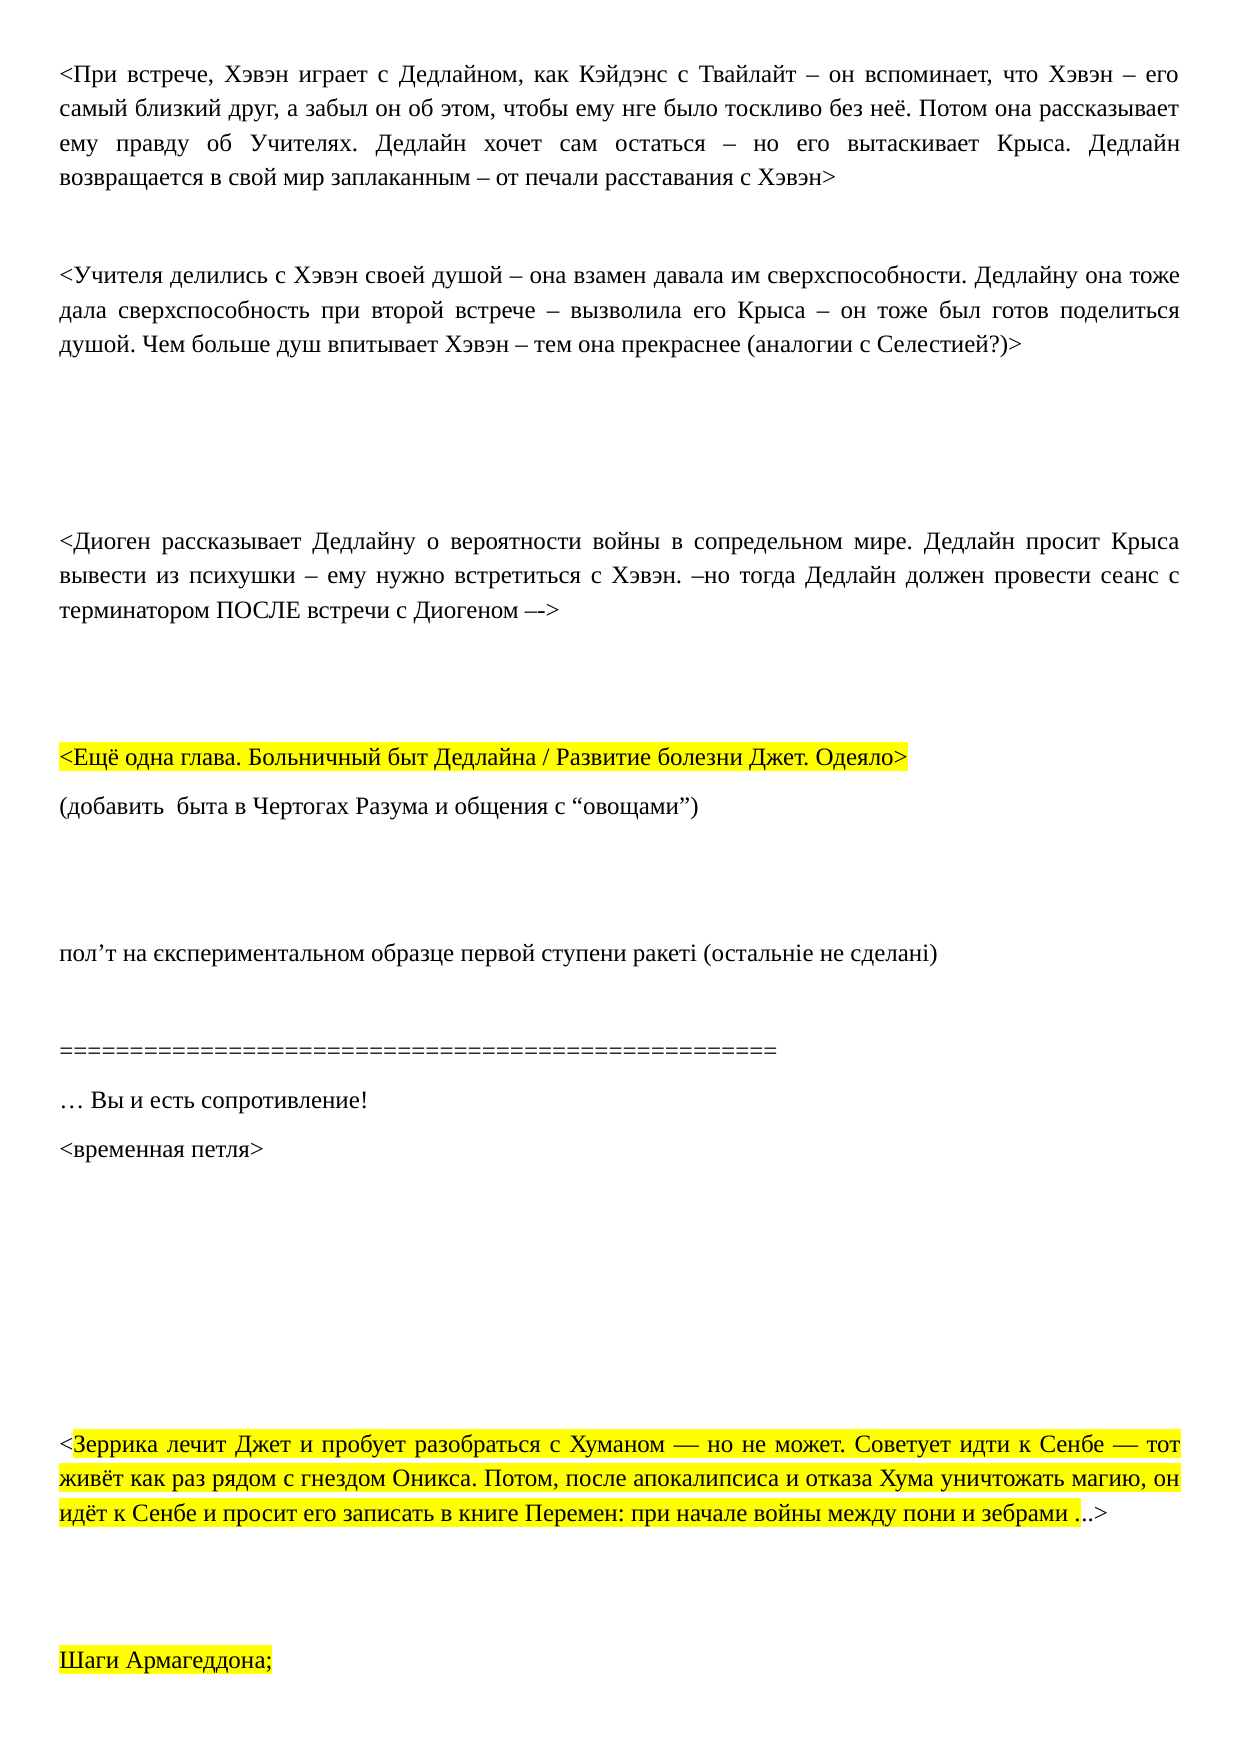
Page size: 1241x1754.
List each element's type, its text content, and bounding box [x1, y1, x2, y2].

text <Зеррика лечит Джет и пробует разобраться с Хуманом — но не может. Советует идти к Сенбе — тот живёт как раз рядом с гнездом Оникса. Потом, после апокалипсиса и отказа Хума уничтожать магию, он идёт к Сенбе и просит его записать в книге Перемен: при начале войны между пони и зебрами ...> [59, 1429, 1181, 1527]
text <Ещё одна глава. Больничный быт Дедлайна / Развитие болезни Джет. Одеяло> [59, 742, 1181, 771]
text … Вы и есть сопротивление! [59, 1085, 1181, 1114]
text (добавить быта в Чертогах Разума и общения с “овощами”) [59, 791, 1181, 820]
text =================================================== [59, 1036, 1181, 1065]
text <Диоген рассказывает Дедлайну о вероятности войны в сопредельном мире. Дедлайн просит Крыса вывести из психушки – ему нужно встретиться с Хэвэн. –но тогда Дедлайн должен провести сеанс с терминатором ПОСЛЕ встречи с Диогеном –-> [59, 526, 1181, 623]
text <При встрече, Хэвэн играет с Дедлайном, как Кэйдэнс с Твайлайт – он вспоминает, что Хэвэн – его самый близкий друг, а забыл он об этом, чтобы ему нге было тоскливо без неё. Потом она рассказывает ему правду об Учителях. Дедлайн хочет сам остаться – но его вытаскивает Крыса. Дедлайн возвращается в свой мир заплаканным – от печали расставания с Хэвэн> [59, 59, 1181, 191]
text пол’т на єкспериментальном образце первой ступени ракеті (остальніе не сделані) [59, 938, 1181, 967]
text Шаги Армагеддона; [59, 1645, 1181, 1674]
text <Учителя делились с Хэвэн своей душой – она взамен давала им сверхспособности. Дедлайну она тоже дала сверхспособность при второй встрече – вызволила его Крыса – он тоже был готов поделиться душой. Чем больше душ впитывает Хэвэн – тем она прекраснее (аналогии с Селестией?)> [59, 261, 1181, 358]
text <временная петля> [59, 1134, 1181, 1163]
